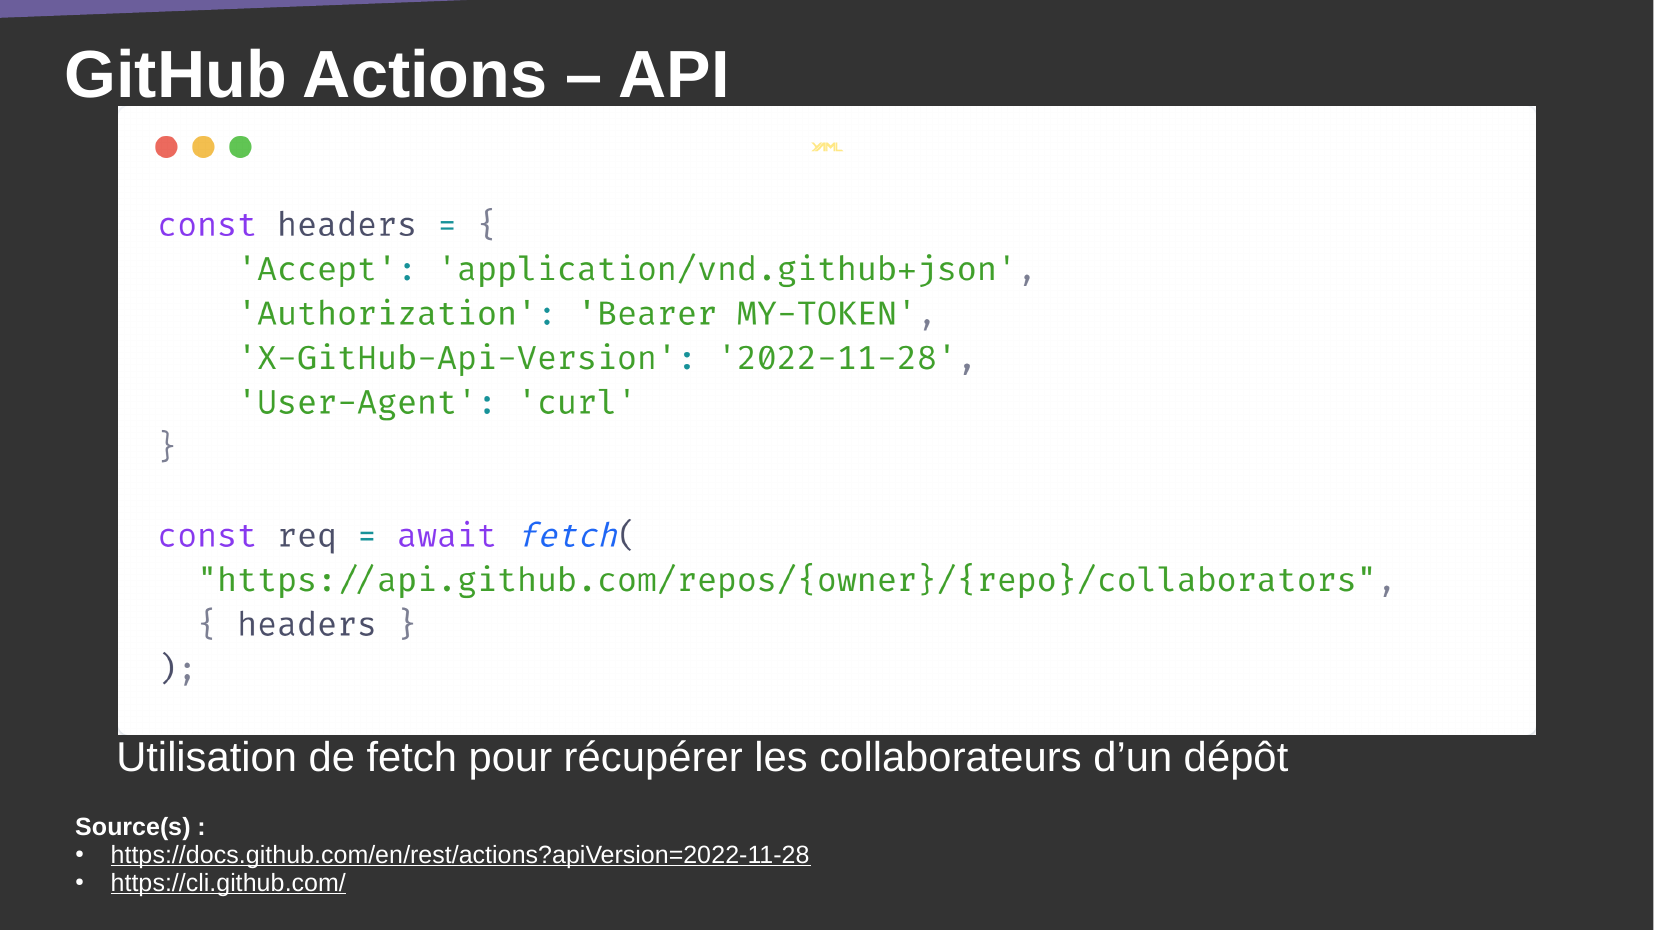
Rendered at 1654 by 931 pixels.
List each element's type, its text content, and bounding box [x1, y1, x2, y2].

text_box Utilisation de fetch pour récupérer les collaborateurs d’un dépôt [101, 726, 1317, 798]
text_box Source(s) : https://docs.github.com/en/rest/actions?apiVersion=2022-11-28 https://cli.github.com/ [60, 795, 1595, 905]
picture [118, 106, 1536, 736]
text_box [0, 0, 467, 18]
title GitHub Actions – API [64, 37, 1577, 119]
